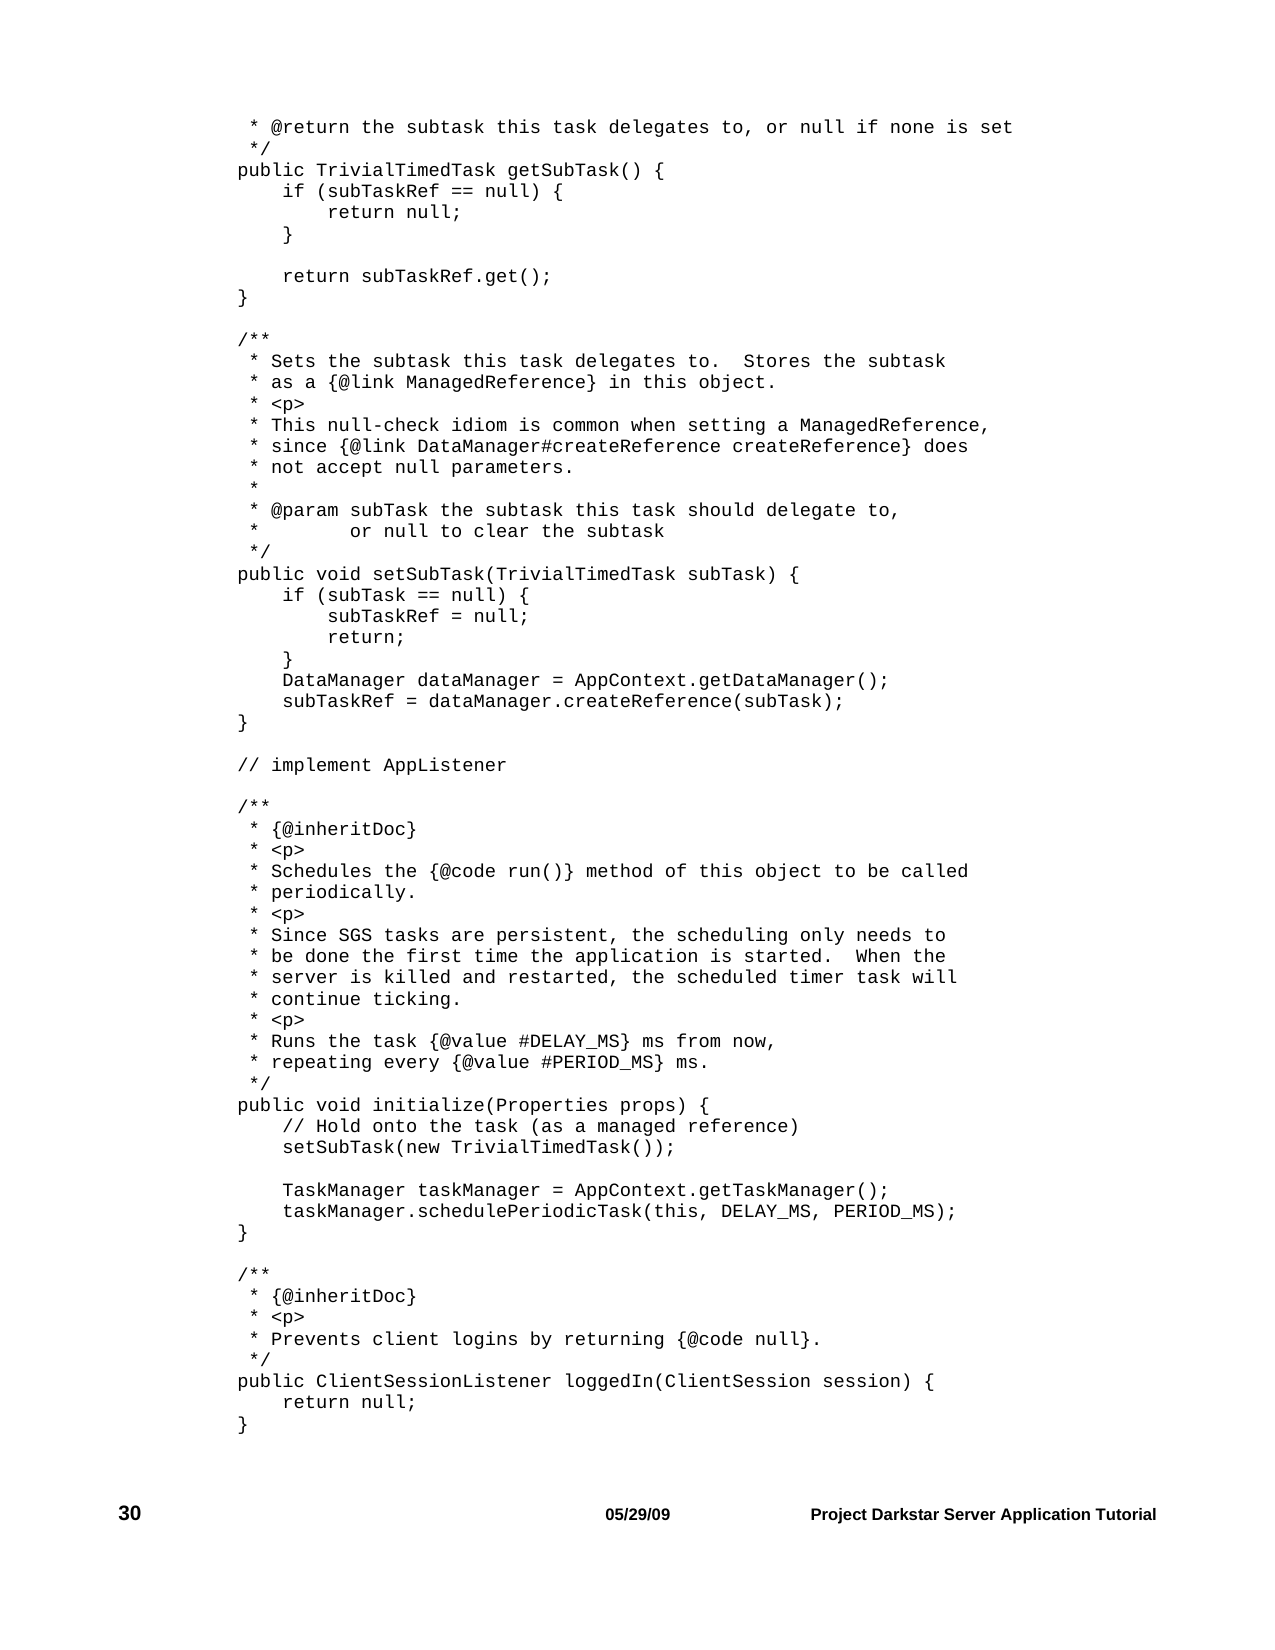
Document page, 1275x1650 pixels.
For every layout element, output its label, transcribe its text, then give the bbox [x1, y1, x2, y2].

text } [192, 649, 1098, 671]
text public ClientSessionListener loggedIn(ClientSession session) { [192, 1372, 1098, 1393]
text taskManager.schedulePeriodicTask(this, DELAY_MS, PERIOD_MS); [192, 1202, 1098, 1223]
text * since {@link DataManager#createReference createReference} does [192, 437, 1098, 458]
text */ [192, 543, 1098, 564]
text * Schedules the {@code run()} method of this object to be called [192, 862, 1098, 883]
text * as a {@link ManagedReference} in this object. [192, 373, 1098, 394]
text * server is killed and restarted, the scheduled timer task will [192, 968, 1098, 989]
text * @param subTask the subtask this task should delegate to, [192, 501, 1098, 522]
text * Since SGS tasks are persistent, the scheduling only needs to [192, 926, 1098, 947]
text subTaskRef = null; [192, 607, 1098, 628]
text if (subTaskRef == null) { [192, 182, 1098, 203]
text /** [192, 798, 1098, 819]
text return subTaskRef.get(); [192, 267, 1098, 288]
text */ [192, 1351, 1098, 1372]
text return null; [192, 1393, 1098, 1414]
text } [192, 1223, 1098, 1244]
text * Runs the task {@value #DELAY_MS} ms from now, [192, 1032, 1098, 1053]
text } [192, 713, 1098, 734]
text } [192, 1414, 1098, 1436]
text /** [192, 1266, 1098, 1287]
text * <p> [192, 1011, 1098, 1032]
text * This null-check idiom is common when setting a ManagedReference, [192, 416, 1098, 437]
text if (subTask == null) { [192, 586, 1098, 607]
text * not accept null parameters. [192, 458, 1098, 479]
text setSubTask(new TrivialTimedTask()); [192, 1138, 1098, 1159]
text * or null to clear the subtask [192, 522, 1098, 543]
text * continue ticking. [192, 989, 1098, 1011]
text * Prevents client logins by returning {@code null}. [192, 1329, 1098, 1351]
text public void setSubTask(TrivialTimedTask subTask) { [192, 564, 1098, 586]
text * <p> [192, 394, 1098, 416]
text subTaskRef = dataManager.createReference(subTask); [192, 692, 1098, 713]
text */ [192, 1074, 1098, 1096]
text * periodically. [192, 883, 1098, 904]
text return null; [192, 203, 1098, 224]
text * {@inheritDoc} [192, 819, 1098, 841]
text /** [192, 331, 1098, 352]
text * repeating every {@value #PERIOD_MS} ms. [192, 1053, 1098, 1074]
text * @return the subtask this task delegates to, or null if none is set [192, 118, 1098, 139]
text return; [192, 628, 1098, 649]
text * <p> [192, 841, 1098, 862]
text * {@inheritDoc} [192, 1287, 1098, 1308]
text } [192, 288, 1098, 309]
text // implement AppListener [192, 756, 1098, 777]
text DataManager dataManager = AppContext.getDataManager(); [192, 671, 1098, 692]
text public void initialize(Properties props) { [192, 1096, 1098, 1117]
text TaskManager taskManager = AppContext.getTaskManager(); [192, 1181, 1098, 1202]
text } [192, 224, 1098, 246]
text * <p> [192, 904, 1098, 926]
text * be done the first time the application is started. When the [192, 947, 1098, 968]
text * Sets the subtask this task delegates to. Stores the subtask [192, 352, 1098, 373]
text * <p> [192, 1308, 1098, 1329]
text */ [192, 139, 1098, 161]
text public TrivialTimedTask getSubTask() { [192, 161, 1098, 182]
text * [192, 479, 1098, 501]
text // Hold onto the task (as a managed reference) [192, 1117, 1098, 1138]
